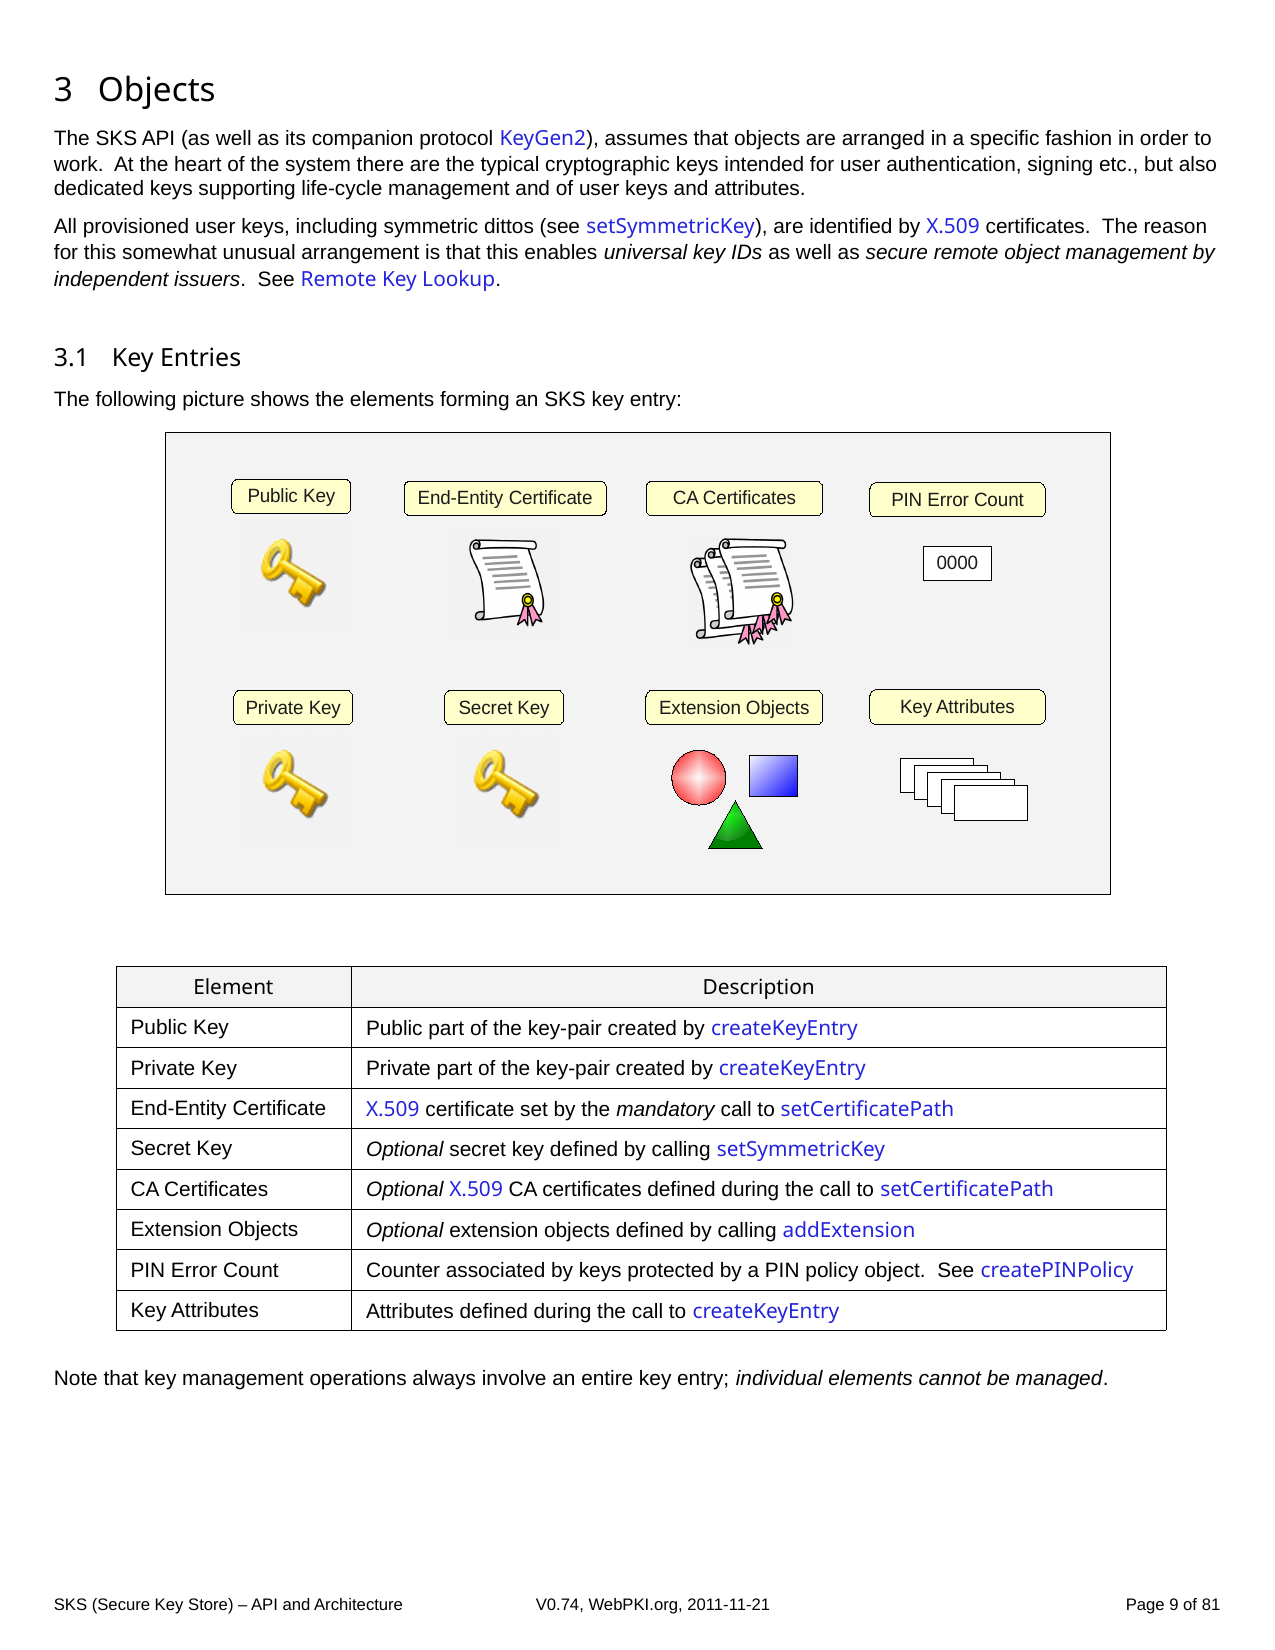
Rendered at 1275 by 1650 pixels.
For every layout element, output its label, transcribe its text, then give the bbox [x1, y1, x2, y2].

table_cell Counter associated by keys protected by a PIN policy object. See createPINPolicy [352, 1250, 1166, 1290]
table_cell Attributes defined during the call to createKeyEntry [352, 1291, 1166, 1330]
table_header Element [117, 967, 351, 1007]
table_cell PIN Error Count [117, 1250, 351, 1290]
table_cell CA Certificates [117, 1170, 351, 1209]
table_cell Optional secret key defined by calling setSymmetricKey [352, 1129, 1166, 1168]
table_cell Public part of the key-pair created by createKeyEntry [352, 1008, 1166, 1047]
text The SKS API (as well as its companion protocol KeyGen2), assumes that objects are arranged in a specific fashion in order to work. At the heart of the system there are the typical cryptographic keys intended for user authentication, signing etc., but also dedicated keys supporting life-cycle management and of user keys and attributes. [54, 123, 1221, 200]
table_cell Secret Key [117, 1129, 351, 1168]
table_cell Public Key [117, 1008, 351, 1047]
subtitle Objects [54, 66, 1221, 111]
text Note that key management operations always involve an entire key entry; individual elements cannot be managed. [54, 1366, 1221, 1390]
table_cell Extension Objects [117, 1210, 351, 1249]
table_cell Key Attributes [117, 1291, 351, 1330]
text The following picture shows the elements forming an SKS key entry: [54, 386, 1221, 918]
table_cell Private part of the key-pair created by createKeyEntry [352, 1048, 1166, 1088]
table_cell Private Key [117, 1048, 351, 1088]
table_cell Optional X.509 CA certificates defined during the call to setCertificatePath [352, 1170, 1166, 1209]
table_cell Optional extension objects defined by calling addExtension [352, 1210, 1166, 1249]
table_cell X.509 certificate set by the mandatory call to setCertificatePath [352, 1089, 1166, 1128]
subtitle Key Entries [54, 340, 1221, 374]
table_header Description [352, 967, 1166, 1007]
text All provisioned user keys, including symmetric dittos (see setSymmetricKey), are identified by X.509 certificates. The reason for this somewhat unusual arrangement is that this enables universal key IDs as well as secure remote object management by independent issuers. See Remote Key Lookup. [54, 212, 1221, 292]
table_cell End‑Entity Certificate [117, 1089, 351, 1128]
